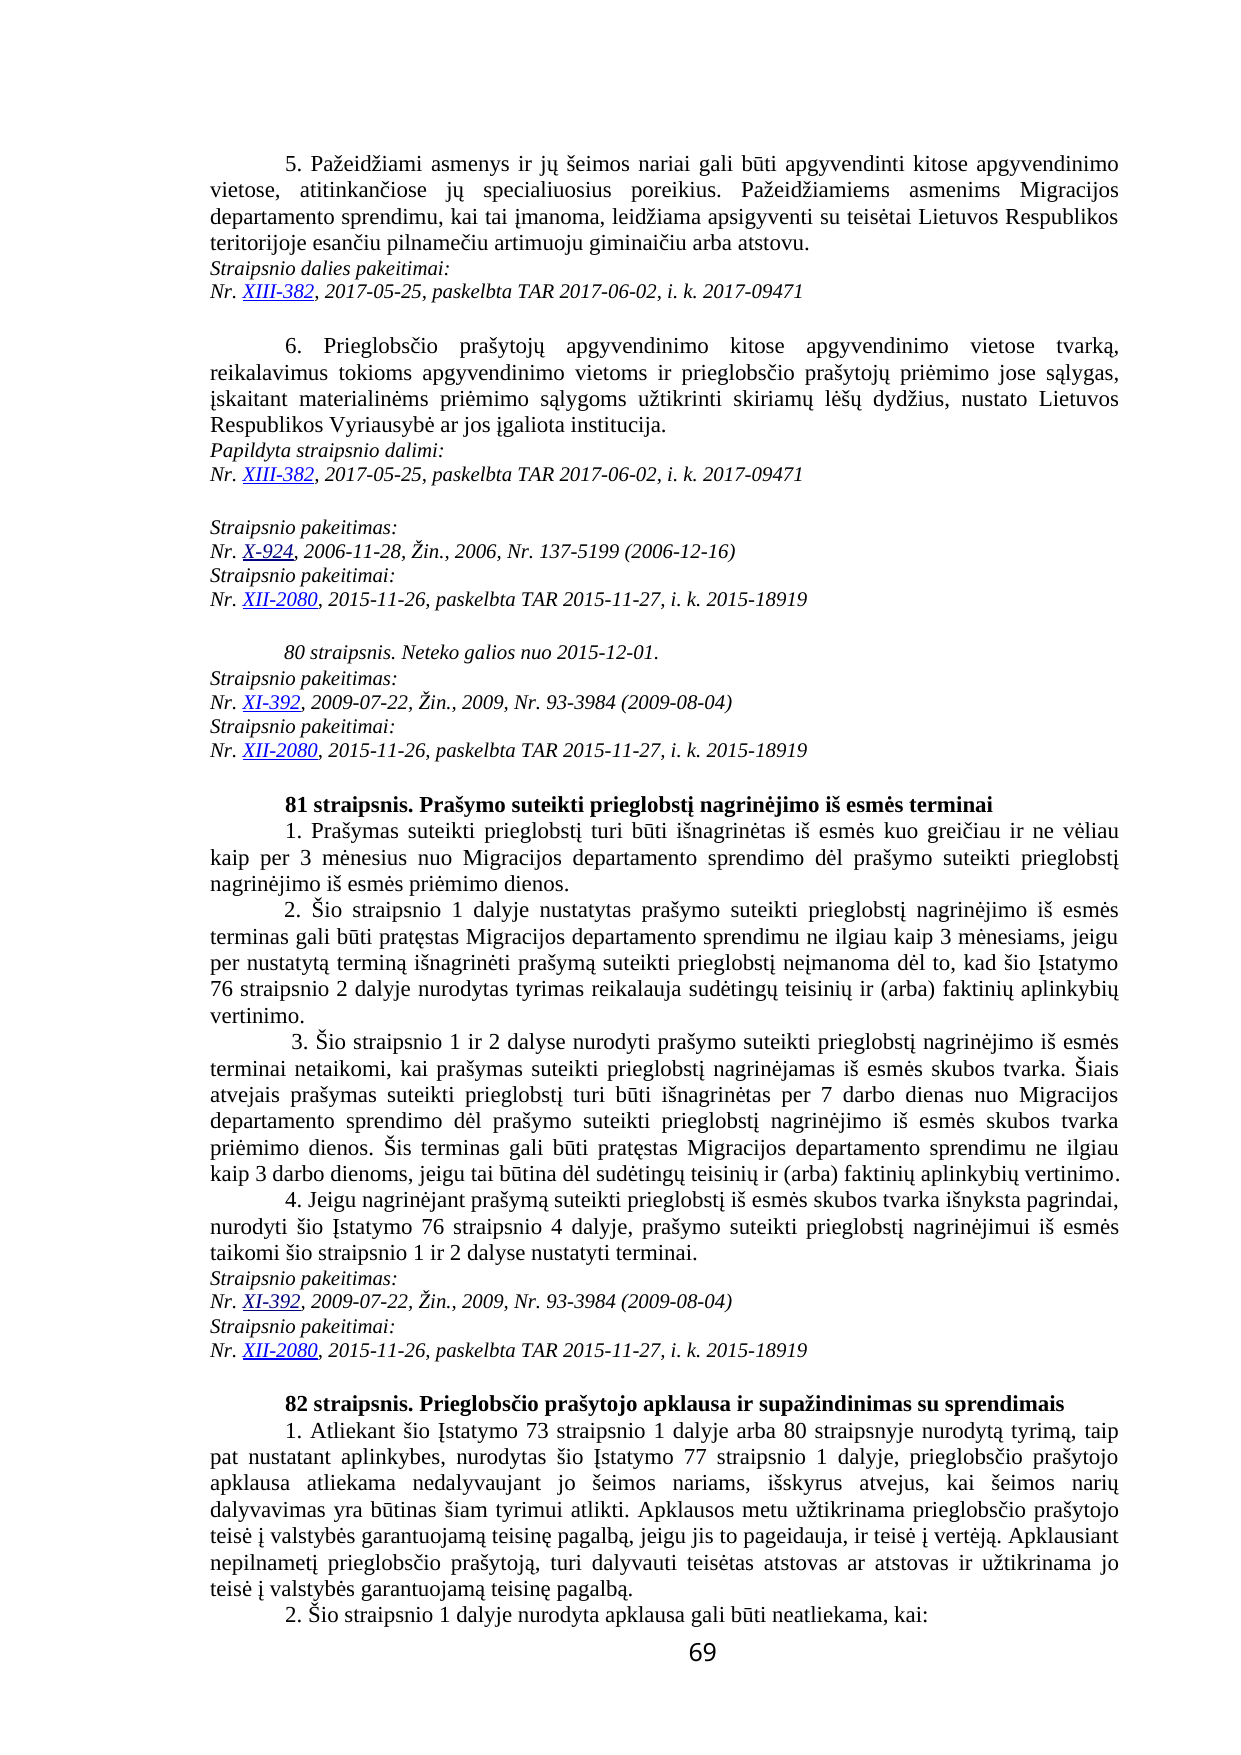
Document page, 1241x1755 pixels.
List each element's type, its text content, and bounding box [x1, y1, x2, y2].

text Nr. X-924, 2006-11-28, Žin., 2006, Nr. 137-5199 (2006-12-16) [210, 539, 1120, 563]
text Straipsnio pakeitimai: [210, 1313, 1120, 1338]
text 2. Šio straipsnio 1 dalyje nurodyta apklausa gali būti neatliekama, kai: [210, 1601, 1120, 1628]
text Nr. XII-2080, 2015-11-26, paskelbta TAR 2015-11-27, i. k. 2015-18919 [210, 738, 1120, 762]
text 1. Atliekant šio Įstatymo 73 straipsnio 1 dalyje arba 80 straipsnyje nurodytą tyrimą, taip pat nustatant aplinkybes, nurodytas šio Įstatymo 77 straipsnio 1 dalyje, prieglobsčio prašytojo apklausa atliekama nedalyvaujant jo šeimos nariams, išskyrus atvejus, kai šeimos narių dalyvavimas yra būtinas šiam tyrimui atlikti. Apklausos metu užtikrinama prieglobsčio prašytojo teisė į valstybės garantuojamą teisinę pagalbą, jeigu jis to pageidauja, ir teisė į vertėją. Apklausiant nepilnametį prieglobsčio prašytoją, turi dalyvauti teisėtas atstovas ar atstovas ir užtikrinama jo teisė į valstybės garantuojamą teisinę pagalbą. [210, 1417, 1120, 1601]
text Nr. XII-2080, 2015-11-26, paskelbta TAR 2015-11-27, i. k. 2015-18919 [210, 1338, 1120, 1362]
text Nr. XIII-382, 2017-05-25, paskelbta TAR 2017-06-02, i. k. 2017-09471 [210, 462, 1120, 486]
text 1. Prašymas suteikti prieglobstį turi būti išnagrinėtas iš esmės kuo greičiau ir ne vėliau kaip per 3 mėnesius nuo Migracijos departamento sprendimo dėl prašymo suteikti prieglobstį nagrinėjimo iš esmės priėmimo dienos. [210, 817, 1120, 896]
text Straipsnio dalies pakeitimai: [210, 255, 1120, 279]
text 3. Šio straipsnio 1 ir 2 dalyse nurodyti prašymo suteikti prieglobstį nagrinėjimo iš esmės terminai netaikomi, kai prašymas suteikti prieglobstį nagrinėjamas iš esmės skubos tvarka. Šiais atvejais prašymas suteikti prieglobstį turi būti išnagrinėtas per 7 darbo dienas nuo Migracijos departamento sprendimo dėl prašymo suteikti prieglobstį nagrinėjimo iš esmės skubos tvarka priėmimo dienos. Šis terminas gali būti pratęstas Migracijos departamento sprendimu ne ilgiau kaip 3 darbo dienoms, jeigu tai būtina dėl sudėtingų teisinių ir (arba) faktinių aplinkybių vertinimo. [210, 1028, 1120, 1186]
text Nr. XI-392, 2009-07-22, Žin., 2009, Nr. 93-3984 (2009-08-04) [210, 1289, 1120, 1313]
text Straipsnio pakeitimas: [210, 1265, 1120, 1289]
text Papildyta straipsnio dalimi: [210, 438, 1120, 462]
text 6. Prieglobsčio prašytojų apgyvendinimo kitose apgyvendinimo vietose tvarką, reikalavimus tokioms apgyvendinimo vietoms ir prieglobsčio prašytojų priėmimo jose sąlygas, įskaitant materialinėms priėmimo sąlygoms užtikrinti skiriamų lėšų dydžius, nustato Lietuvos Respublikos Vyriausybė ar jos įgaliota institucija. [210, 332, 1120, 438]
text Nr. XIII-382, 2017-05-25, paskelbta TAR 2017-06-02, i. k. 2017-09471 [210, 279, 1120, 303]
text 4. Jeigu nagrinėjant prašymą suteikti prieglobstį iš esmės skubos tvarka išnyksta pagrindai, nurodyti šio Įstatymo 76 straipsnio 4 dalyje, prašymo suteikti prieglobstį nagrinėjimui iš esmės taikomi šio straipsnio 1 ir 2 dalyse nustatyti terminai. [210, 1186, 1120, 1265]
text Nr. XI-392, 2009-07-22, Žin., 2009, Nr. 93-3984 (2009-08-04) [210, 690, 1120, 714]
text Nr. XII-2080, 2015-11-26, paskelbta TAR 2015-11-27, i. k. 2015-18919 [210, 587, 1120, 611]
text 82 straipsnis. Prieglobsčio prašytojo apklausa ir supažindinimas su sprendimais [210, 1390, 1120, 1417]
text Straipsnio pakeitimai: [210, 714, 1120, 738]
text Straipsnio pakeitimas: [210, 666, 1120, 690]
text 80 straipsnis. Neteko galios nuo 2015-12-01. [284, 639, 1120, 664]
text 2. Šio straipsnio 1 dalyje nustatytas prašymo suteikti prieglobstį nagrinėjimo iš esmės terminas gali būti pratęstas Migracijos departamento sprendimu ne ilgiau kaip 3 mėnesiams, jeigu per nustatytą terminą išnagrinėti prašymą suteikti prieglobstį neįmanoma dėl to, kad šio Įstatymo 76 straipsnio 2 dalyje nurodytas tyrimas reikalauja sudėtingų teisinių ir (arba) faktinių aplinkybių vertinimo. [210, 896, 1120, 1028]
text 81 straipsnis. Prašymo suteikti prieglobstį nagrinėjimo iš esmės terminai [210, 791, 1120, 817]
text Straipsnio pakeitimas: [210, 514, 1120, 539]
text Straipsnio pakeitimai: [210, 563, 1120, 587]
text 5. Pažeidžiami asmenys ir jų šeimos nariai gali būti apgyvendinti kitose apgyvendinimo vietose, atitinkančiose jų specialiuosius poreikius. Pažeidžiamiems asmenims Migracijos departamento sprendimu, kai tai įmanoma, leidžiama apsigyventi su teisėtai Lietuvos Respublikos teritorijoje esančiu pilnamečiu artimuoju giminaičiu arba atstovu. [210, 150, 1120, 255]
